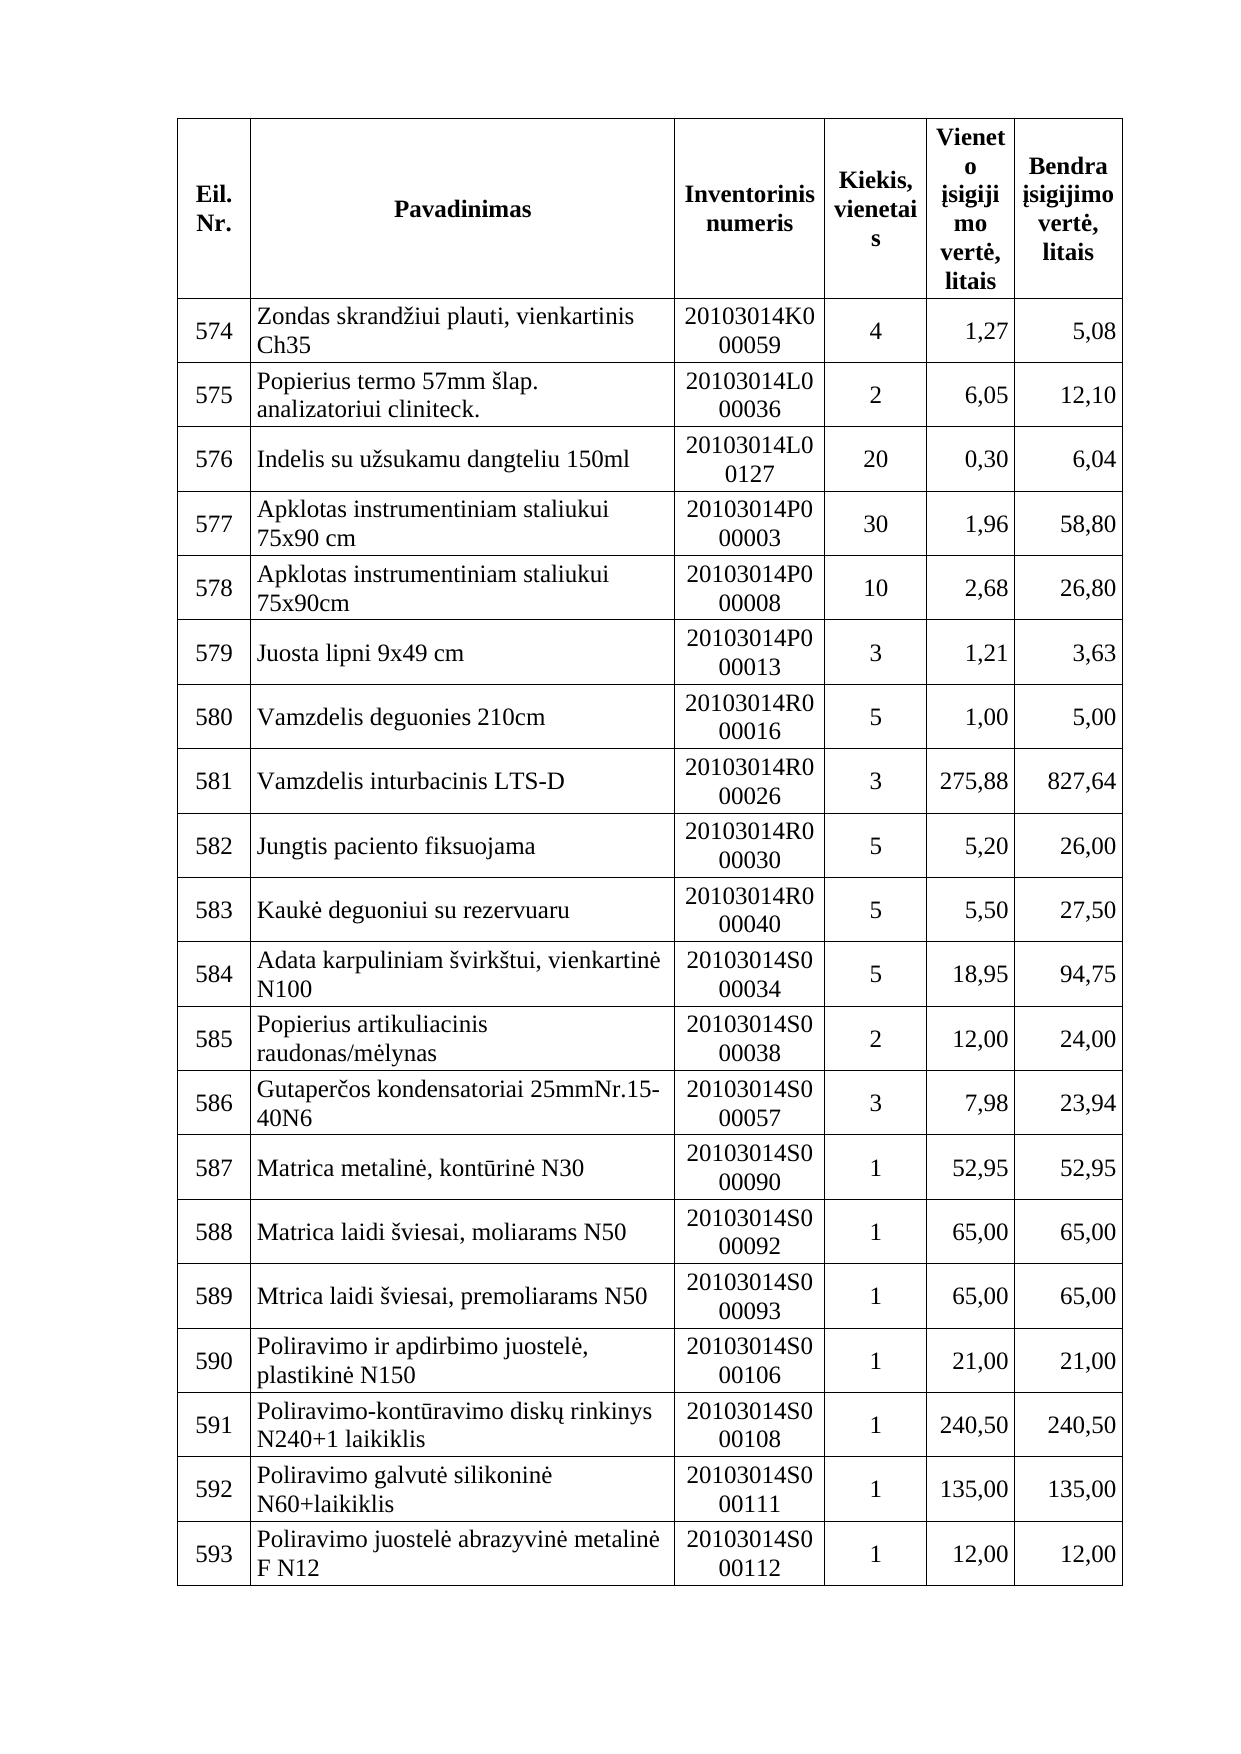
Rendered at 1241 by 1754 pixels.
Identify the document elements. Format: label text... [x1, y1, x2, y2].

table_cell 20103014L000036 [675, 363, 824, 426]
table_cell 592 [178, 1457, 250, 1521]
table_cell 1 [825, 1200, 926, 1263]
table_cell 20103014S000038 [675, 1007, 824, 1070]
table_cell 20 [825, 427, 926, 491]
table_cell 12,00 [1015, 1522, 1122, 1585]
table_cell 1 [825, 1135, 926, 1199]
table_cell 3 [825, 1071, 926, 1134]
table_cell 20103014S000093 [675, 1264, 824, 1327]
table_cell 3,63 [1015, 620, 1122, 684]
table_cell 275,88 [927, 749, 1014, 812]
table_cell Zondas skrandžiui plauti, vienkartinis Ch35 [251, 299, 674, 362]
table_cell 1,96 [927, 492, 1014, 555]
table_cell 26,80 [1015, 556, 1122, 619]
table_cell Popierius termo 57mm šlap. analizatoriui cliniteck. [251, 363, 674, 426]
table_cell Kaukė deguoniui su rezervuaru [251, 878, 674, 941]
table_cell 135,00 [1015, 1457, 1122, 1521]
table_cell 58,80 [1015, 492, 1122, 555]
table_cell 135,00 [927, 1457, 1014, 1521]
table_cell Poliravimo juostelė abrazyvinė metalinė F N12 [251, 1522, 674, 1585]
table_cell Jungtis paciento fiksuojama [251, 814, 674, 877]
table_cell 65,00 [1015, 1264, 1122, 1327]
table_cell 4 [825, 299, 926, 362]
table_cell 23,94 [1015, 1071, 1122, 1134]
table_cell 5,08 [1015, 299, 1122, 362]
table_cell 580 [178, 685, 250, 748]
table_cell 20103014L00127 [675, 427, 824, 491]
table_cell 26,00 [1015, 814, 1122, 877]
table_cell Matrica laidi šviesai, moliarams N50 [251, 1200, 674, 1263]
table_cell 5 [825, 685, 926, 748]
table_cell 27,50 [1015, 878, 1122, 941]
table_header Eil. Nr. [178, 119, 250, 297]
table_cell Poliravimo galvutė silikoninė N60+laikiklis [251, 1457, 674, 1521]
table_cell 587 [178, 1135, 250, 1199]
table_cell 240,50 [927, 1393, 1014, 1456]
table_cell Vamzdelis inturbacinis LTS-D [251, 749, 674, 812]
table_cell Mtrica laidi šviesai, premoliarams N50 [251, 1264, 674, 1327]
table_cell 583 [178, 878, 250, 941]
table_cell 24,00 [1015, 1007, 1122, 1070]
table_cell 20103014R000030 [675, 814, 824, 877]
table_cell 20103014S000057 [675, 1071, 824, 1134]
table_cell 586 [178, 1071, 250, 1134]
table_cell 65,00 [1015, 1200, 1122, 1263]
table_cell 7,98 [927, 1071, 1014, 1134]
table_cell 5,00 [1015, 685, 1122, 748]
table_cell 20103014S000111 [675, 1457, 824, 1521]
table_cell 590 [178, 1329, 250, 1392]
table_cell 12,00 [927, 1522, 1014, 1585]
table_cell 20103014R000016 [675, 685, 824, 748]
table_cell 20103014S000106 [675, 1329, 824, 1392]
table_cell 12,00 [927, 1007, 1014, 1070]
table_header Pavadinimas [251, 119, 674, 297]
table_cell 579 [178, 620, 250, 684]
table_cell 576 [178, 427, 250, 491]
table_cell 20103014S000108 [675, 1393, 824, 1456]
table_header Vieneto įsigijimo vertė, litais [927, 119, 1014, 297]
table_cell 3 [825, 749, 926, 812]
table_cell 20103014P000013 [675, 620, 824, 684]
table_cell 1,00 [927, 685, 1014, 748]
table_cell 2 [825, 363, 926, 426]
table_cell 1 [825, 1393, 926, 1456]
table_cell Matrica metalinė, kontūrinė N30 [251, 1135, 674, 1199]
table_cell Apklotas instrumentiniam staliukui 75x90 cm [251, 492, 674, 555]
table_cell 1,27 [927, 299, 1014, 362]
table_cell 6,04 [1015, 427, 1122, 491]
table_cell 5 [825, 878, 926, 941]
table_cell Vamzdelis deguonies 210cm [251, 685, 674, 748]
table_cell Juosta lipni 9x49 cm [251, 620, 674, 684]
table_cell 21,00 [927, 1329, 1014, 1392]
table_cell Adata karpuliniam švirkštui, vienkartinė N100 [251, 942, 674, 1006]
table_cell 1,21 [927, 620, 1014, 684]
table_cell 2,68 [927, 556, 1014, 619]
table_cell 584 [178, 942, 250, 1006]
table_cell 52,95 [927, 1135, 1014, 1199]
table_cell 578 [178, 556, 250, 619]
table_cell Poliravimo-kontūravimo diskų rinkinys N240+1 laikiklis [251, 1393, 674, 1456]
table_header Kiekis, vienetais [825, 119, 926, 297]
table_cell 1 [825, 1264, 926, 1327]
table_cell 582 [178, 814, 250, 877]
table_cell 577 [178, 492, 250, 555]
table_cell 593 [178, 1522, 250, 1585]
table_cell 20103014P000003 [675, 492, 824, 555]
table_cell 589 [178, 1264, 250, 1327]
table_cell 574 [178, 299, 250, 362]
table_cell 1 [825, 1329, 926, 1392]
table_cell 591 [178, 1393, 250, 1456]
table_cell 5,20 [927, 814, 1014, 877]
table_cell 827,64 [1015, 749, 1122, 812]
table_cell 20103014S000034 [675, 942, 824, 1006]
table_cell 12,10 [1015, 363, 1122, 426]
table_cell Gutaperčos kondensatoriai 25mmNr.15-40N6 [251, 1071, 674, 1134]
table_cell 20103014K000059 [675, 299, 824, 362]
table_cell 5 [825, 942, 926, 1006]
table_cell 65,00 [927, 1200, 1014, 1263]
table_cell 10 [825, 556, 926, 619]
table_cell 20103014P000008 [675, 556, 824, 619]
table_cell 2 [825, 1007, 926, 1070]
table_cell 30 [825, 492, 926, 555]
table_cell 20103014S000092 [675, 1200, 824, 1263]
table_header Inventorinis numeris [675, 119, 824, 297]
table_cell Apklotas instrumentiniam staliukui 75x90cm [251, 556, 674, 619]
table_cell 1 [825, 1522, 926, 1585]
table_cell 18,95 [927, 942, 1014, 1006]
table_cell Indelis su užsukamu dangteliu 150ml [251, 427, 674, 491]
table_cell 575 [178, 363, 250, 426]
table_cell 65,00 [927, 1264, 1014, 1327]
table_cell Popierius artikuliacinis raudonas/mėlynas [251, 1007, 674, 1070]
table_cell 20103014R000040 [675, 878, 824, 941]
table_cell 94,75 [1015, 942, 1122, 1006]
table_cell 20103014S000090 [675, 1135, 824, 1199]
table_cell 20103014S000112 [675, 1522, 824, 1585]
table_cell 21,00 [1015, 1329, 1122, 1392]
table_cell 0,30 [927, 427, 1014, 491]
table_cell 1 [825, 1457, 926, 1521]
table_cell 20103014R000026 [675, 749, 824, 812]
table_cell 581 [178, 749, 250, 812]
table_cell 5 [825, 814, 926, 877]
table_cell 588 [178, 1200, 250, 1263]
table_cell Poliravimo ir apdirbimo juostelė, plastikinė N150 [251, 1329, 674, 1392]
table_header Bendra įsigijimo vertė, litais [1015, 119, 1122, 297]
table_cell 585 [178, 1007, 250, 1070]
table_cell 52,95 [1015, 1135, 1122, 1199]
table_cell 240,50 [1015, 1393, 1122, 1456]
table_cell 3 [825, 620, 926, 684]
table_cell 5,50 [927, 878, 1014, 941]
table_cell 6,05 [927, 363, 1014, 426]
